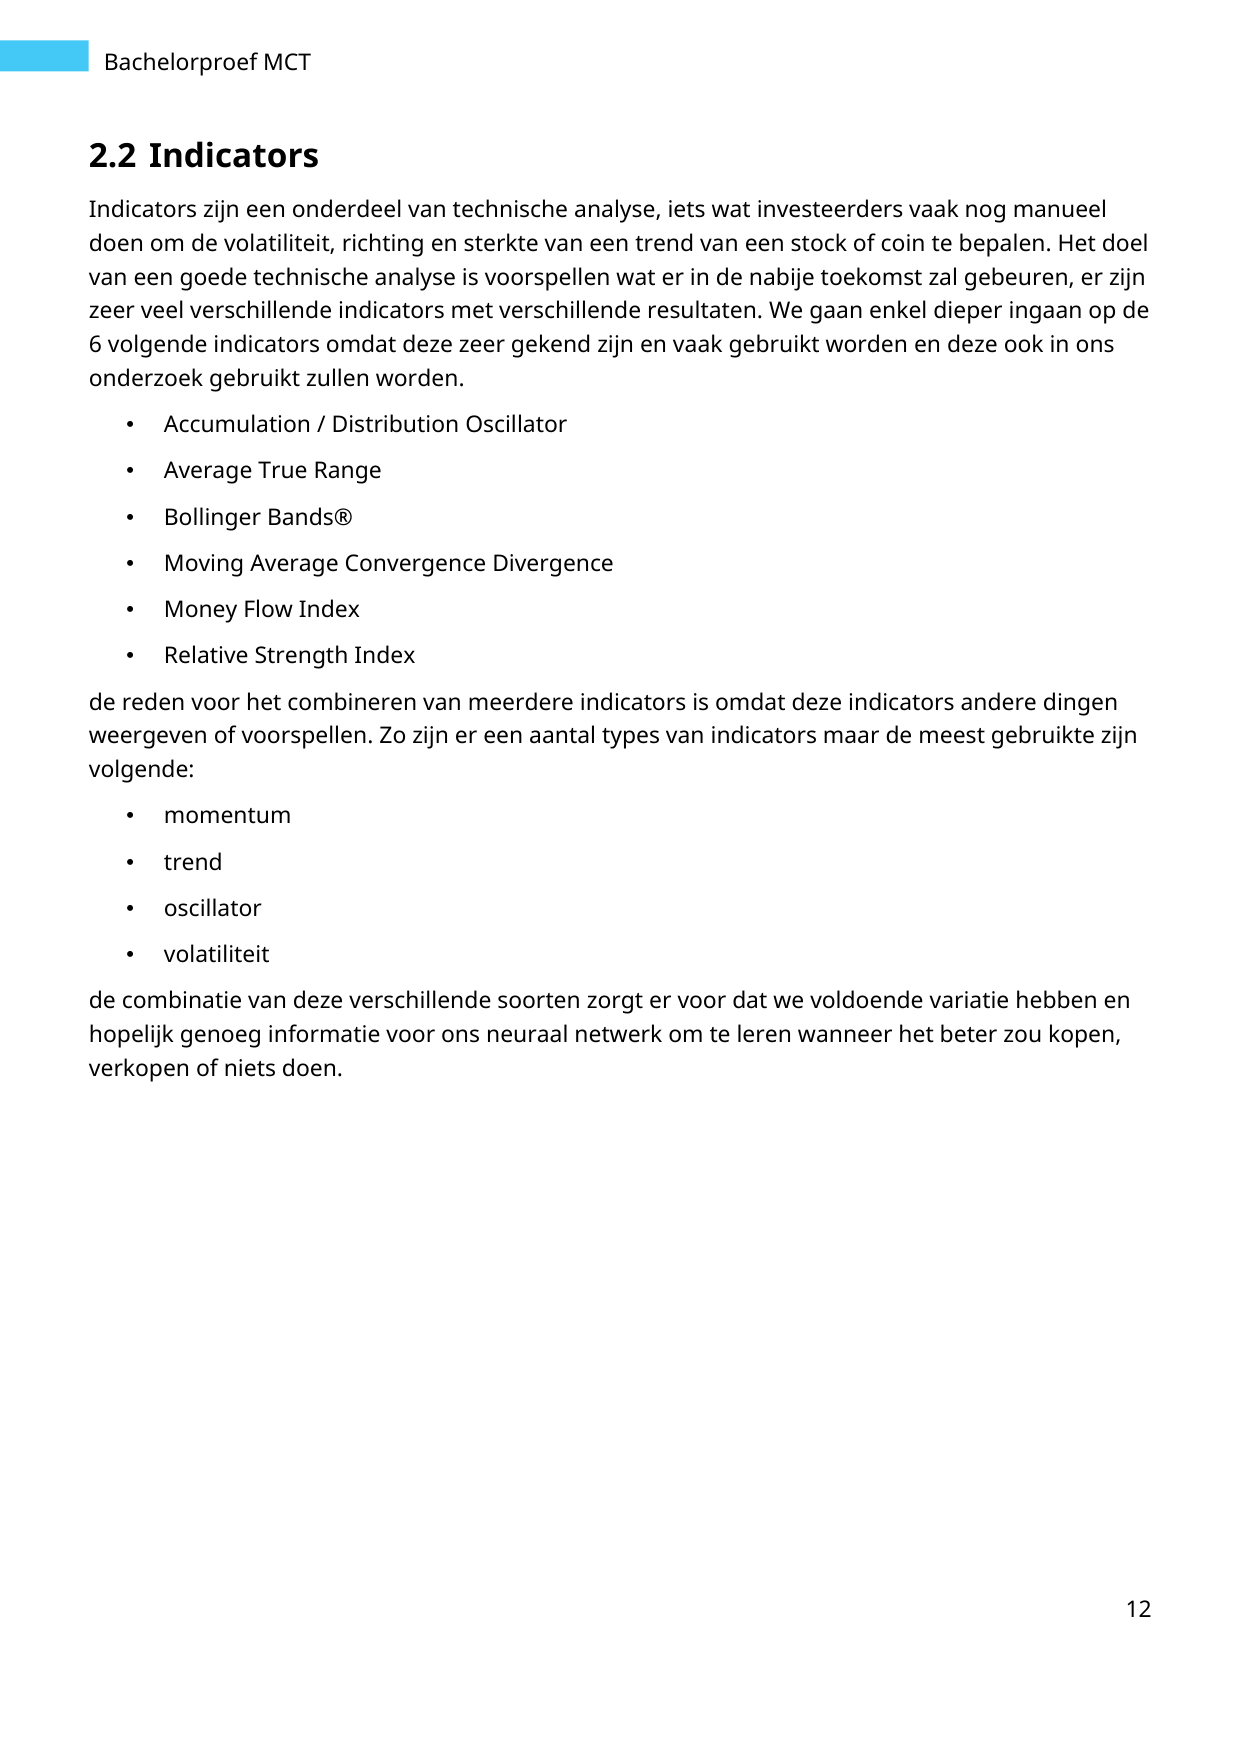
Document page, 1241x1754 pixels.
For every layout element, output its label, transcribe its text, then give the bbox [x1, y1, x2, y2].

text Indicators zijn een onderdeel van technische analyse, iets wat investeerders vaak nog manueel doen om de volatiliteit, richting en sterkte van een trend van een stock of coin te bepalen. Het doel van een goede technische analyse is voorspellen wat er in de nabije toekomst zal gebeuren, er zijn zeer veel verschillende indicators met verschillende resultaten. We gaan enkel dieper ingaan op de 6 volgende indicators omdat deze zeer gekend zijn en vaak gebruikt worden en deze ook in ons onderzoek gebruikt zullen worden. [89, 193, 1152, 393]
text de reden voor het combineren van meerdere indicators is omdat deze indicators andere dingen weergeven of voorspellen. Zo zijn er een aantal types van indicators maar de meest gebruikte zijn volgende: [89, 686, 1152, 784]
list Average True Range [126, 454, 1152, 486]
list oscillator [126, 892, 1152, 923]
list Moving Average Convergence Divergence [126, 547, 1152, 578]
list Money Flow Index [126, 593, 1152, 624]
subtitle Indicators [89, 132, 1152, 177]
list Bollinger Bands® [126, 501, 1152, 532]
list momentum [126, 799, 1152, 831]
list Relative Strength Index [126, 639, 1152, 671]
list Accumulation / Distribution Oscillator [126, 408, 1152, 439]
text de combinatie van deze verschillende soorten zorgt er voor dat we voldoende variatie hebben en hopelijk genoeg informatie voor ons neuraal netwerk om te leren wanneer het beter zou kopen, verkopen of niets doen. [89, 984, 1152, 1083]
list volatiliteit [126, 938, 1152, 969]
list trend [126, 846, 1152, 877]
